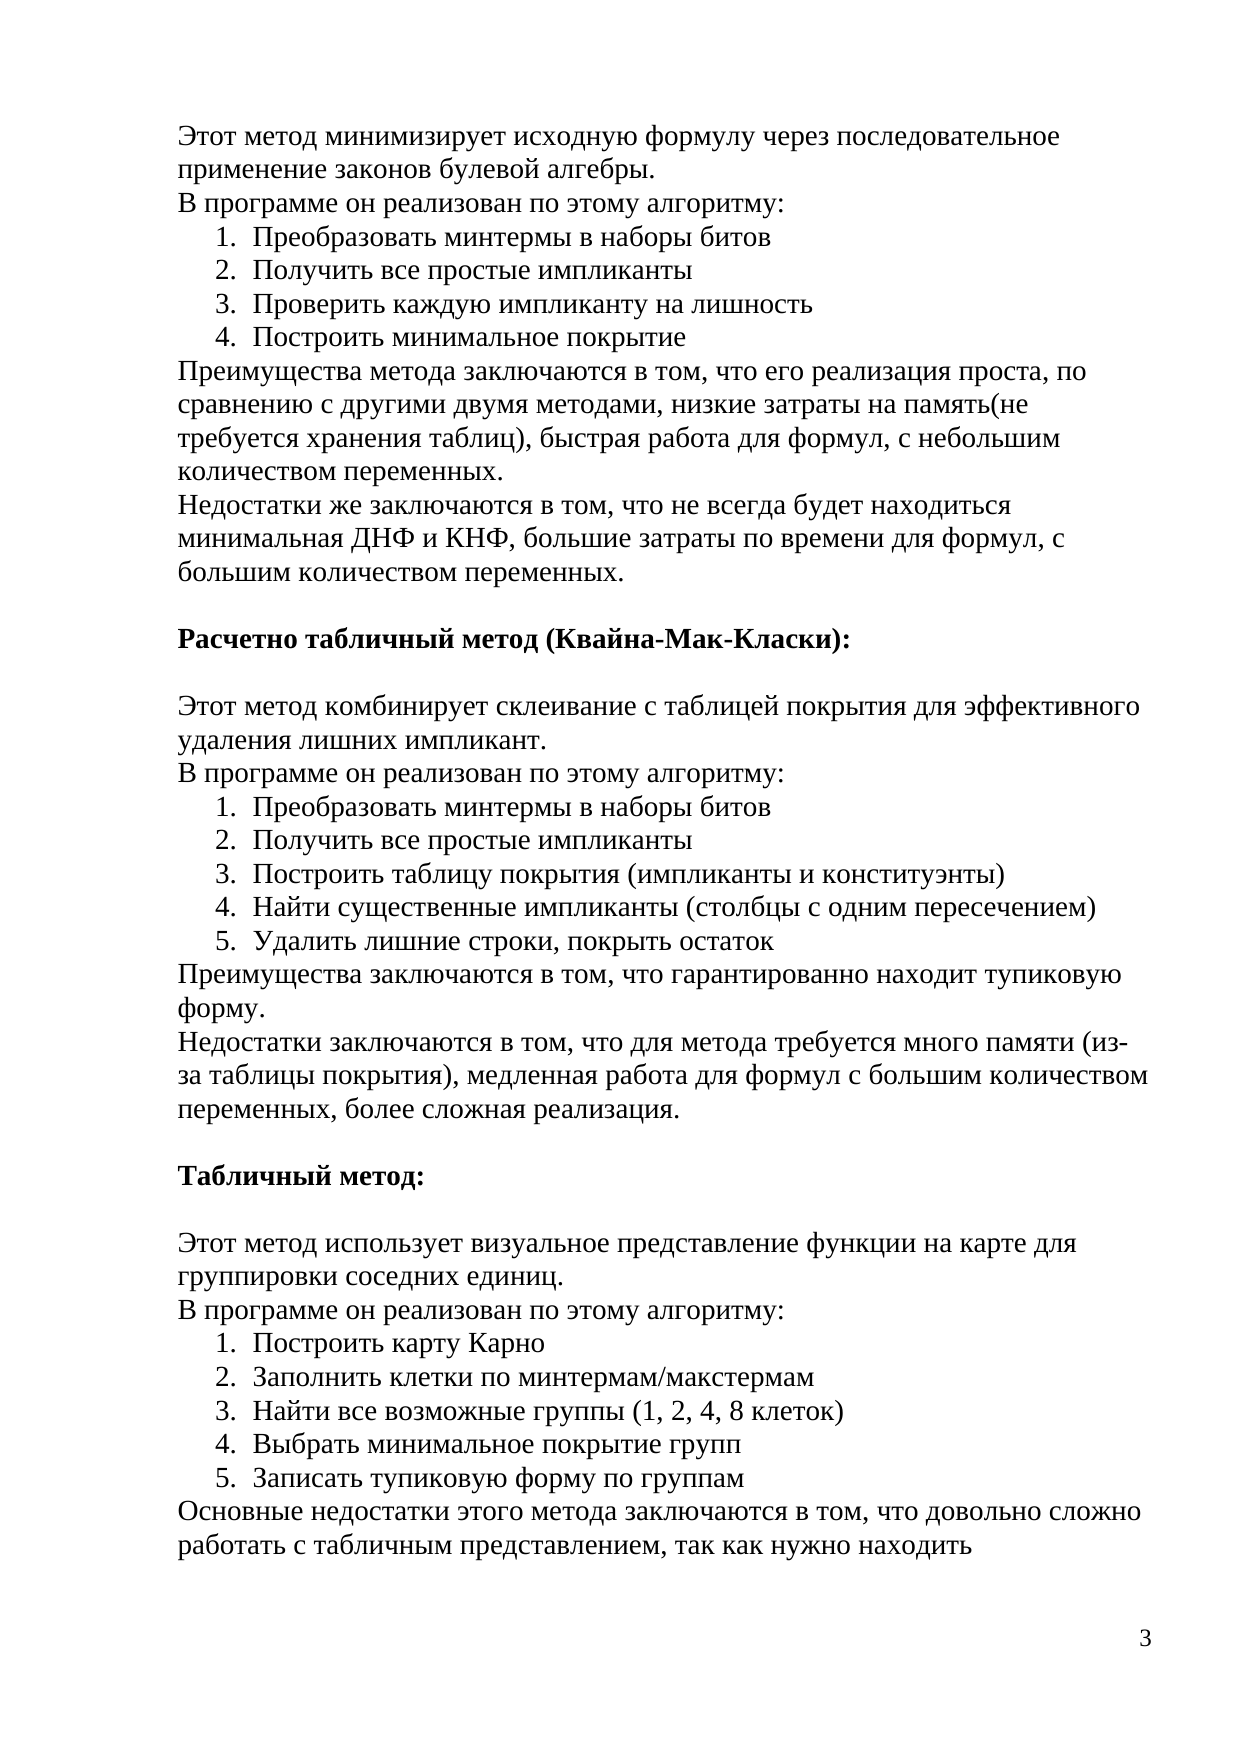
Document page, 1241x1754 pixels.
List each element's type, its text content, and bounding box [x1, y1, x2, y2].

text Преимущества заключаются в том, что гарантированно находит тупиковую форму. [177, 957, 1152, 1024]
list Выбрать минимальное покрытие групп [215, 1426, 1152, 1460]
list Получить все простые импликанты [215, 822, 1152, 856]
text В программе он реализован по этому алгоритму: [177, 185, 1152, 219]
text Недостатки заключаются в том, что для метода требуется много памяти (из-за таблицы покрытия), медленная работа для формул с большим количеством переменных, более сложная реализация. [177, 1024, 1152, 1124]
list Проверить каждую импликанту на лишность [215, 286, 1152, 319]
list Построить карту Карно [215, 1326, 1152, 1359]
list Недостатки же заключаются в том, что не всегда будет находиться минимальная ДНФ и КНФ, большие затраты по времени для формул, с большим количеством переменных. [177, 487, 1152, 588]
text Этот метод минимизирует исходную формулу через последовательное применение законов булевой алгебры. [177, 118, 1152, 185]
list Найти существенные импликанты (столбцы с одним пересечением) [215, 889, 1152, 923]
list Преобразовать минтермы в наборы битов [215, 219, 1152, 252]
list Записать тупиковую форму по группам [215, 1460, 1152, 1493]
list Построить таблицу покрытия (импликанты и конституэнты) [215, 856, 1152, 889]
list Удалить лишние строки, покрыть остаток [215, 923, 1152, 957]
list Найти все возможные группы (1, 2, 4, 8 клеток) [215, 1393, 1152, 1426]
text Этот метод комбинирует склеивание с таблицей покрытия для эффективного удаления лишних импликант. [177, 688, 1152, 755]
list Расчетно табличный метод (Квайна-Мак-Класки): [177, 621, 1152, 655]
list Заполнить клетки по минтермам/макстермам [215, 1359, 1152, 1393]
text В программе он реализован по этому алгоритму: [177, 755, 1152, 789]
list Получить все простые импликанты [215, 252, 1152, 286]
list Построить минимальное покрытие [215, 319, 1152, 353]
text Табличный метод: [177, 1158, 1152, 1191]
list Преобразовать минтермы в наборы битов [215, 789, 1152, 822]
list Преимущества метода заключаются в том, что его реализация проста, по сравнению с другими двумя методами, низкие затраты на память(не требуется хранения таблиц), быстрая работа для формул, с небольшим количеством переменных. [142, 353, 1152, 487]
text В программе он реализован по этому алгоритму: [177, 1292, 1152, 1326]
text Основные недостатки этого метода заключаются в том, что довольно сложно работать с табличным представлением, так как нужно находить [177, 1493, 1152, 1560]
text Этот метод использует визуальное представление функции на карте для группировки соседних единиц. [177, 1225, 1152, 1292]
